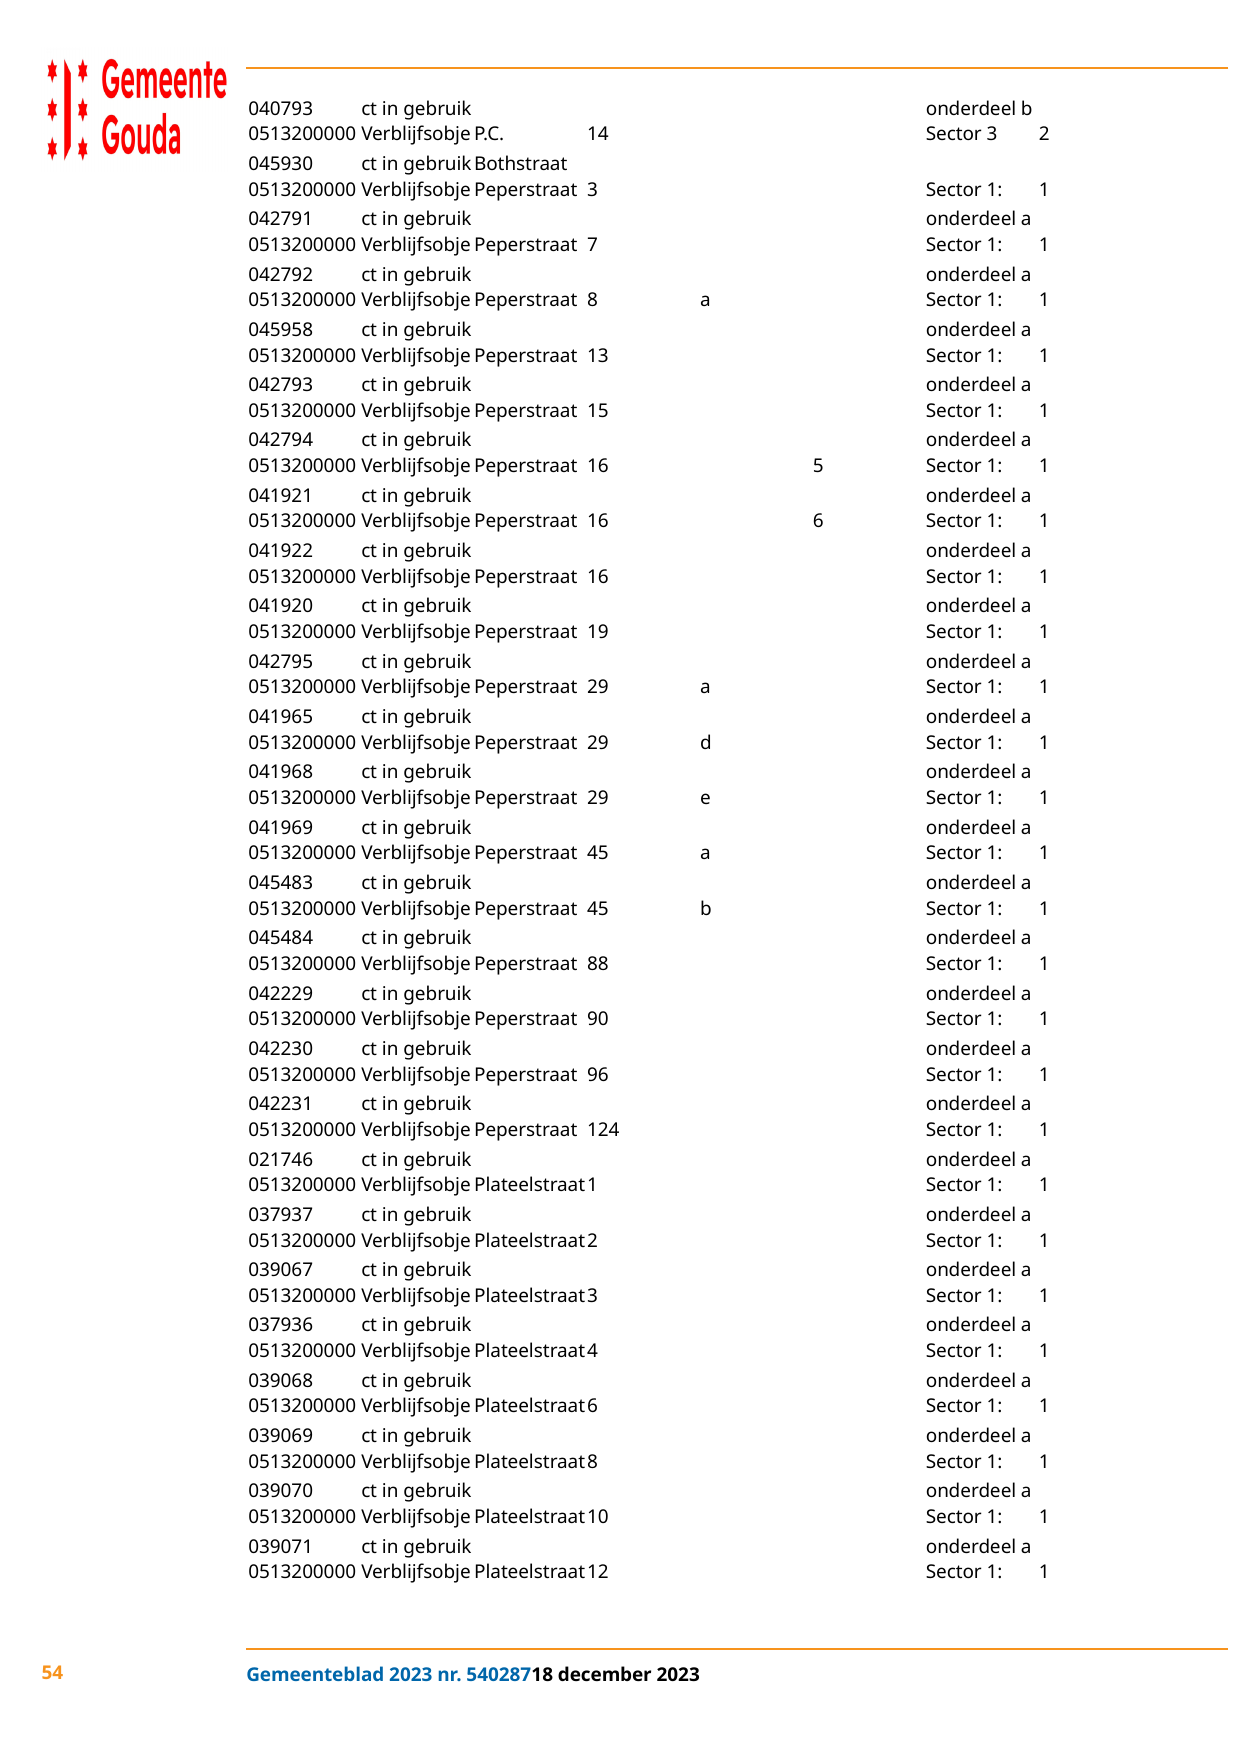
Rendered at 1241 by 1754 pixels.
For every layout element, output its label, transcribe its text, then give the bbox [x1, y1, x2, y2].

table_cell [813, 1393, 926, 1448]
table_cell 10 [587, 1503, 700, 1559]
table_cell Verblijfsobject in gebruik [361, 1282, 474, 1337]
table_cell Verblijfsobject in gebruik [361, 1338, 474, 1393]
table_cell [700, 1116, 813, 1171]
table_cell Verblijfsobject in gebruik [361, 1227, 474, 1282]
table_cell ct in gebruik [361, 95, 474, 121]
table_cell 29 [587, 674, 700, 729]
table_cell Peperstraat [474, 1116, 587, 1171]
table_cell 1 [587, 1171, 700, 1227]
table_cell [700, 231, 813, 286]
table_cell [1039, 95, 1152, 121]
table_cell 1 [1039, 453, 1152, 508]
table_cell 1 [1039, 231, 1152, 286]
table_cell [700, 1559, 813, 1584]
table_cell 45 [587, 840, 700, 895]
table_cell Peperstraat [474, 1061, 587, 1116]
table_cell [700, 176, 813, 231]
table_cell 16 [587, 508, 700, 563]
table_cell Sector 1: onderdeel a [926, 231, 1038, 286]
table_cell 0513200000041969 [248, 784, 361, 839]
table_cell Sector 1: onderdeel a [926, 1227, 1038, 1282]
table_cell 0513200000039068 [248, 1338, 361, 1393]
table_cell Verblijfsobject in gebruik [361, 453, 474, 508]
table_cell 1 [1039, 1503, 1152, 1559]
table_cell [700, 1393, 813, 1448]
table_cell [813, 895, 926, 950]
table_cell Sector 1: onderdeel a [926, 1116, 1038, 1171]
table_cell [813, 286, 926, 342]
table_cell Plateelstraat [474, 1559, 587, 1584]
table_cell 0513200000045483 [248, 840, 361, 895]
table_cell [813, 1503, 926, 1559]
table_cell [700, 1061, 813, 1116]
table_cell 14 [587, 121, 700, 176]
table_cell Peperstraat [474, 508, 587, 563]
table_cell Plateelstraat [474, 1282, 587, 1337]
table_cell 2 [1039, 121, 1152, 176]
table_cell 1 [1039, 1282, 1152, 1337]
table_cell Verblijfsobject in gebruik [361, 674, 474, 729]
table_cell 1 [1039, 1116, 1152, 1171]
table_cell 0513200000042794 [248, 397, 361, 452]
table_cell 124 [587, 1116, 700, 1171]
table_cell Sector 1: onderdeel a [926, 618, 1038, 674]
table_cell Sector 1: onderdeel a [926, 895, 1038, 950]
table_cell Peperstraat [474, 784, 587, 839]
table_cell 29 [587, 784, 700, 839]
table_cell 1 [1039, 342, 1152, 397]
table_cell 90 [587, 1006, 700, 1061]
table_cell [813, 840, 926, 895]
table_cell 6 [813, 508, 926, 563]
table_cell [474, 95, 587, 121]
table_cell Peperstraat [474, 286, 587, 342]
table_cell 0513200000045484 [248, 895, 361, 950]
table_cell Plateelstraat [474, 1338, 587, 1393]
table_cell [813, 1448, 926, 1503]
table_cell [700, 95, 813, 121]
table_cell Sector 1: onderdeel a [926, 342, 1038, 397]
table_cell 1 [1039, 895, 1152, 950]
table_cell 7 [587, 231, 700, 286]
table_cell [587, 95, 700, 121]
table_cell 0513200000041965 [248, 674, 361, 729]
table_cell Verblijfsobject in gebruik [361, 1116, 474, 1171]
table_cell Plateelstraat [474, 1448, 587, 1503]
table_cell [813, 1116, 926, 1171]
table_cell Peperstraat [474, 950, 587, 1006]
table_cell 1 [1039, 1448, 1152, 1503]
table_cell a [700, 674, 813, 729]
table_cell Sector 1: onderdeel a [926, 729, 1038, 784]
table_cell Sector 1: onderdeel a [926, 453, 1038, 508]
table_cell 1 [1039, 176, 1152, 231]
table_cell Verblijfsobject in gebruik [361, 1503, 474, 1559]
table_cell 8 [587, 286, 700, 342]
table_cell Plateelstraat [474, 1503, 587, 1559]
table_cell 1 [1039, 1338, 1152, 1393]
table_cell Verblijfsobje [361, 1559, 474, 1584]
table_cell 16 [587, 453, 700, 508]
table_cell [813, 674, 926, 729]
table_cell 0513200000041921 [248, 453, 361, 508]
table_cell [813, 1061, 926, 1116]
table_cell Peperstraat [474, 895, 587, 950]
table_cell [700, 1171, 813, 1227]
table_cell 3 [587, 1282, 700, 1337]
table_cell 0513200000039069 [248, 1393, 361, 1448]
table_cell 0513200000042793 [248, 342, 361, 397]
table_cell [700, 508, 813, 563]
table_cell [700, 1338, 813, 1393]
table_cell Sector 1: onderdeel a [926, 950, 1038, 1006]
table_cell 0513200000039071 [248, 1503, 361, 1559]
table_cell Verblijfsobject in gebruik [361, 1393, 474, 1448]
table_cell 13 [587, 342, 700, 397]
table_cell [700, 1503, 813, 1559]
table_cell 0513200000042795 [248, 618, 361, 674]
table_cell Sector 1: onderdeel a [926, 1393, 1038, 1448]
table_cell [700, 453, 813, 508]
table_cell [813, 397, 926, 452]
table_cell Sector 1: onderdeel a [926, 1171, 1038, 1227]
table_cell [700, 121, 813, 176]
table_cell Verblijfsobject in gebruik [361, 729, 474, 784]
table_cell 1 [1039, 508, 1152, 563]
table_cell Verblijfsobject in gebruik [361, 840, 474, 895]
table_cell P.C. Bothstraat [474, 121, 587, 176]
table_cell Verblijfsobject in gebruik [361, 618, 474, 674]
table_cell Peperstraat [474, 729, 587, 784]
table_cell Sector 1: onderdeel a [926, 1006, 1038, 1061]
table_cell Peperstraat [474, 674, 587, 729]
table_cell 12 [587, 1559, 700, 1584]
table_cell 29 [587, 729, 700, 784]
table_cell [813, 729, 926, 784]
table_cell Verblijfsobject in gebruik [361, 176, 474, 231]
table_cell 1 [1039, 1227, 1152, 1282]
table_cell [700, 950, 813, 1006]
table_cell 3 [587, 176, 700, 231]
table_cell [813, 176, 926, 231]
table_cell [700, 618, 813, 674]
table_cell 0513200000042230 [248, 1006, 361, 1061]
table_cell Sector 3 [926, 121, 1038, 176]
table_cell 040793 [248, 95, 361, 121]
table_cell [813, 1227, 926, 1282]
table_cell Peperstraat [474, 840, 587, 895]
table_cell 1 [1039, 1171, 1152, 1227]
table_cell Peperstraat [474, 397, 587, 452]
table_cell [813, 1338, 926, 1393]
table_cell Verblijfsobject in gebruik [361, 508, 474, 563]
table_cell 0513200000045958 [248, 286, 361, 342]
table_cell 0513200000039070 [248, 1448, 361, 1503]
table_cell [813, 784, 926, 839]
table_cell 0513200000041920 [248, 563, 361, 618]
table_cell [700, 1282, 813, 1337]
table_cell 0513200000042229 [248, 950, 361, 1006]
table_cell Verblijfsobject in gebruik [361, 1171, 474, 1227]
table_cell Verblijfsobject in gebruik [361, 895, 474, 950]
table_cell [813, 95, 926, 121]
table_cell 1 [1039, 1061, 1152, 1116]
table_cell 0513200000039067 [248, 1227, 361, 1282]
table_cell Peperstraat [474, 563, 587, 618]
table_cell 0513200000037937 [248, 1171, 361, 1227]
table_cell Sector 1: onderdeel a [926, 397, 1038, 452]
table_cell 0513200000045930 [248, 121, 361, 176]
table_cell 0513200000021746 [248, 1116, 361, 1171]
table_cell [813, 1282, 926, 1337]
table_cell 1 [1039, 729, 1152, 784]
table_cell 96 [587, 1061, 700, 1116]
table_cell 0513200000042231 [248, 1061, 361, 1116]
table_cell Sector 1: onderdeel a [926, 1061, 1038, 1116]
table_cell Peperstraat [474, 1006, 587, 1061]
table_cell Sector 1: onderdeel a [926, 286, 1038, 342]
table_cell onderdeel b [926, 95, 1038, 121]
table_cell [700, 1006, 813, 1061]
table_cell d [700, 729, 813, 784]
table_cell Sector 1: onderdeel a [926, 1338, 1038, 1393]
table_cell Sector 1: onderdeel a [926, 840, 1038, 895]
table_cell [813, 342, 926, 397]
table_cell Verblijfsobject in gebruik [361, 342, 474, 397]
table_cell [813, 1559, 926, 1584]
table_cell 1 [1039, 563, 1152, 618]
table_cell Verblijfsobject in gebruik [361, 1061, 474, 1116]
table_cell 0513200000041968 [248, 729, 361, 784]
table_cell Peperstraat [474, 342, 587, 397]
table_cell 0513200000042791 [248, 176, 361, 231]
table_cell 19 [587, 618, 700, 674]
table_cell 6 [587, 1393, 700, 1448]
table_cell [700, 1227, 813, 1282]
table_cell 5 [813, 453, 926, 508]
table_cell Verblijfsobject in gebruik [361, 397, 474, 452]
table_cell [700, 1448, 813, 1503]
table_cell Plateelstraat [474, 1227, 587, 1282]
table_cell [813, 121, 926, 176]
table_cell [700, 397, 813, 452]
table_cell Sector 1: onderdeel a [926, 1503, 1038, 1559]
table_cell Sector 1: onderdeel a [926, 508, 1038, 563]
table_cell Peperstraat [474, 453, 587, 508]
table_cell a [700, 286, 813, 342]
table_cell 45 [587, 895, 700, 950]
table_cell 1 [1039, 1559, 1152, 1584]
table_cell 4 [587, 1338, 700, 1393]
table_cell Sector 1: onderdeel a [926, 176, 1038, 231]
table_cell Sector 1: onderdeel a [926, 563, 1038, 618]
table_cell Verblijfsobject in gebruik [361, 231, 474, 286]
table_cell [813, 1171, 926, 1227]
table_cell Sector 1: onderdeel a [926, 674, 1038, 729]
table_cell 1 [1039, 950, 1152, 1006]
table_cell 16 [587, 563, 700, 618]
table_cell Sector 1: onderdeel a [926, 1282, 1038, 1337]
table_cell [813, 1006, 926, 1061]
table_cell 2 [587, 1227, 700, 1282]
table_cell 15 [587, 397, 700, 452]
table_cell Peperstraat [474, 618, 587, 674]
table_cell 8 [587, 1448, 700, 1503]
table_cell Sector 1: onderdeel a [926, 1448, 1038, 1503]
table_cell 1 [1039, 674, 1152, 729]
table_cell 0513200000042792 [248, 231, 361, 286]
table_cell 1 [1039, 1393, 1152, 1448]
table_cell Verblijfsobject in gebruik [361, 286, 474, 342]
picture [41, 47, 231, 172]
table_cell Peperstraat [474, 231, 587, 286]
table_cell Peperstraat [474, 176, 587, 231]
table_cell 0513200000037936 [248, 1282, 361, 1337]
table_cell 0513200000041922 [248, 508, 361, 563]
table_cell [813, 618, 926, 674]
table_cell 1 [1039, 286, 1152, 342]
table_cell Plateelstraat [474, 1393, 587, 1448]
table_cell Sector 1: [926, 1559, 1038, 1584]
table_cell 1 [1039, 618, 1152, 674]
table_cell [813, 231, 926, 286]
table_cell Sector 1: onderdeel a [926, 784, 1038, 839]
table_cell Verblijfsobject in gebruik [361, 950, 474, 1006]
table_cell [813, 563, 926, 618]
table_cell 0513200000 [248, 1559, 361, 1584]
table_cell b [700, 895, 813, 950]
table_cell Verblijfsobject in gebruik [361, 784, 474, 839]
table_cell a [700, 840, 813, 895]
table_cell Verblijfsobject in gebruik [361, 1448, 474, 1503]
table_cell [813, 950, 926, 1006]
table_cell 1 [1039, 397, 1152, 452]
table_cell Verblijfsobject in gebruik [361, 121, 474, 176]
table_cell Verblijfsobject in gebruik [361, 563, 474, 618]
table_cell e [700, 784, 813, 839]
table_cell 1 [1039, 784, 1152, 839]
table_cell [700, 563, 813, 618]
table_cell Plateelstraat [474, 1171, 587, 1227]
table_cell 88 [587, 950, 700, 1006]
table_cell 1 [1039, 840, 1152, 895]
table_cell Verblijfsobject in gebruik [361, 1006, 474, 1061]
table_cell [700, 342, 813, 397]
table_cell 1 [1039, 1006, 1152, 1061]
